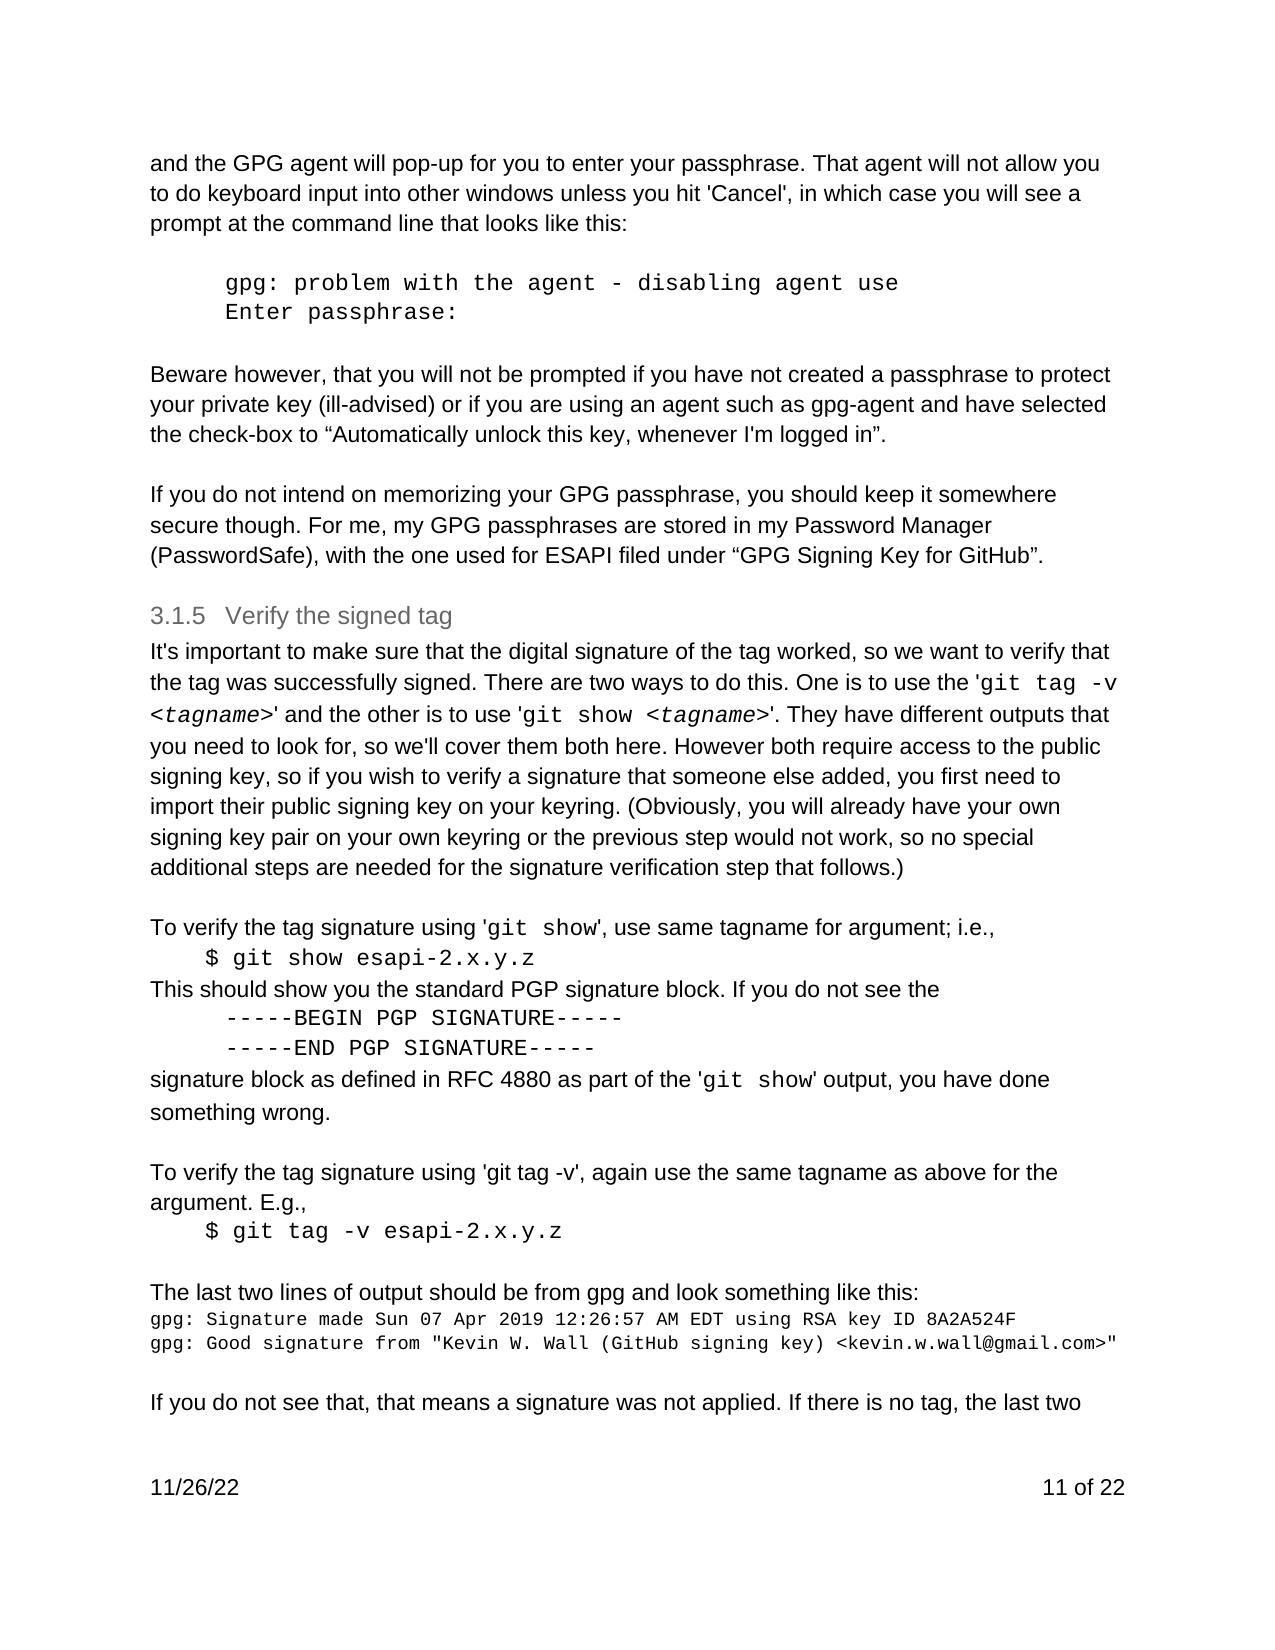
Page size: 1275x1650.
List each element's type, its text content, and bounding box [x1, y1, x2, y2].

text Beware however, that you will not be prompted if you have not created a passphrase to protect your private key (ill-advised) or if you are using an agent such as gpg-agent and have selected the check-box to “Automatically unlock this key, whenever I'm logged in”. [150, 361, 1125, 447]
text $ git show esapi-2.x.y.z [150, 947, 1125, 973]
text Enter passphrase: [225, 301, 1125, 327]
text This should show you the standard PGP signature block. If you do not see the [150, 976, 1125, 1003]
text $ git tag -v esapi-2.x.y.z [150, 1219, 1125, 1245]
text If you do not intend on memorizing your GPG passphrase, you should keep it somewhere secure though. For me, my GPG passphrases are stored in my Password Manager (PasswordSafe), with the one used for ESAPI filed under “GPG Signing Key for GitHub”. [150, 481, 1125, 568]
subtitle Verify the signed tag [150, 601, 1125, 630]
text To verify the tag signature using 'git show', use same tagname for argument; i.e., [150, 914, 1125, 942]
text gpg: problem with the agent - disabling agent use [225, 271, 1125, 297]
text signature block as defined in RFC 4880 as part of the 'git show' output, you have done something wrong. [150, 1066, 1125, 1125]
text It's important to make sure that the digital signature of the tag worked, so we want to verify that the tag was successfully signed. There are two ways to do this. One is to use the 'git tag -v <tagname>' and the other is to use 'git show <tagname>'. They have different outputs that you need to look for, so we'll cover them both here. However both require access to the public signing key, so if you wish to verify a signature that someone else added, you first need to import their public signing key on your keyring. (Obviously, you will already have your own signing key pair on your own keyring or the previous step would not work, so no special additional steps are needed for the signature verification step that follows.) [150, 638, 1125, 880]
text and the GPG agent will pop-up for you to enter your passphrase. That agent will not allow you [150, 150, 1125, 176]
text -----BEGIN PGP SIGNATURE----- [225, 1007, 1125, 1033]
text The last two lines of output should be from gpg and look something like this: [150, 1279, 1125, 1306]
text If you do not see that, that means a signature was not applied. If there is no tag, the last two [150, 1388, 1125, 1415]
text To verify the tag signature using 'git tag -v', again use the same tagname as above for the argument. E.g., [150, 1159, 1125, 1215]
text -----END PGP SIGNATURE----- [225, 1036, 1125, 1062]
text gpg: Good signature from "Kevin W. Wall (GitHub signing key) <kevin.w.wall@gmail.com>" [150, 1334, 1125, 1355]
text gpg: Signature made Sun 07 Apr 2019 12:26:57 AM EDT using RSA key ID 8A2A524F [150, 1309, 1125, 1331]
text to do keyboard input into other windows unless you hit 'Cancel', in which case you will see a prompt at the command line that looks like this: [150, 180, 1125, 237]
